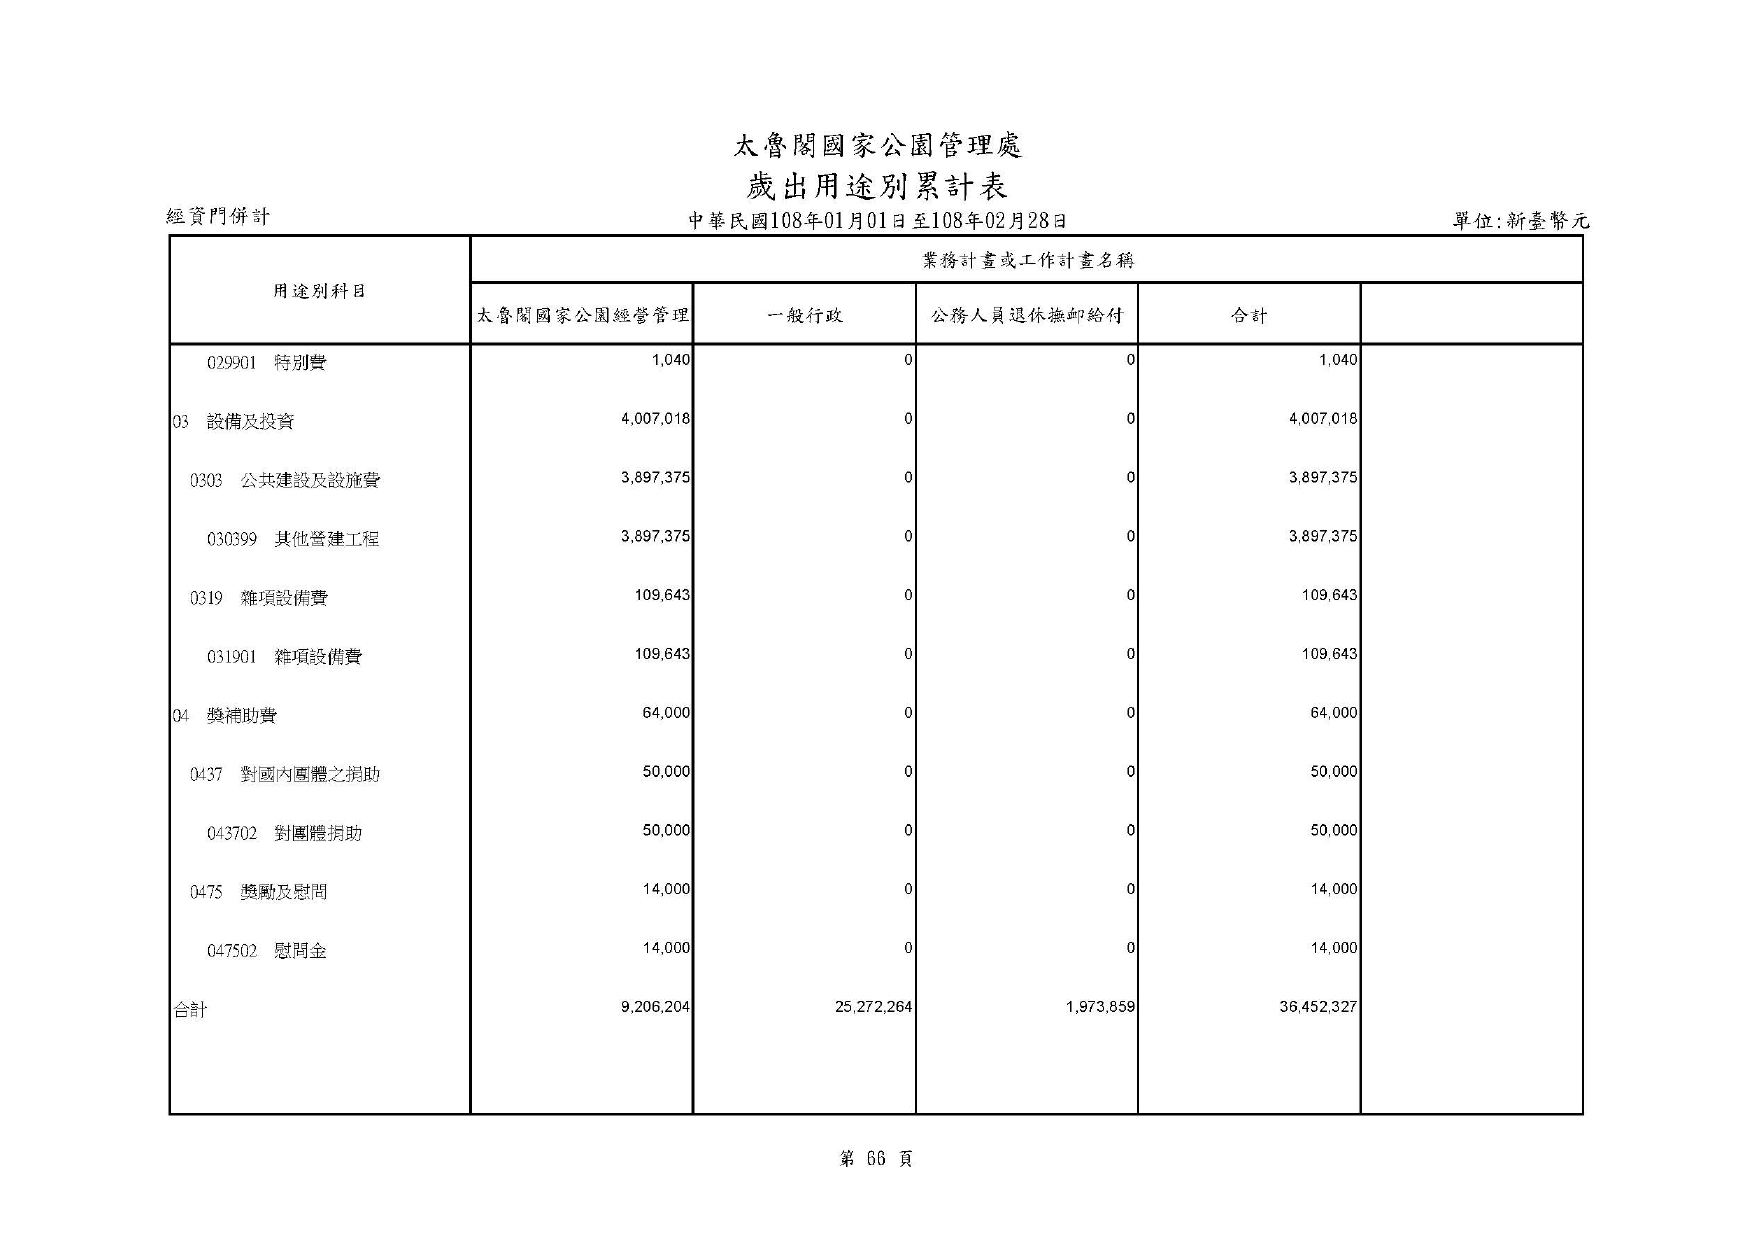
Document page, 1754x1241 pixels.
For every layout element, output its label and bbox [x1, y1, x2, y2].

picture [59, 59, 1695, 1216]
